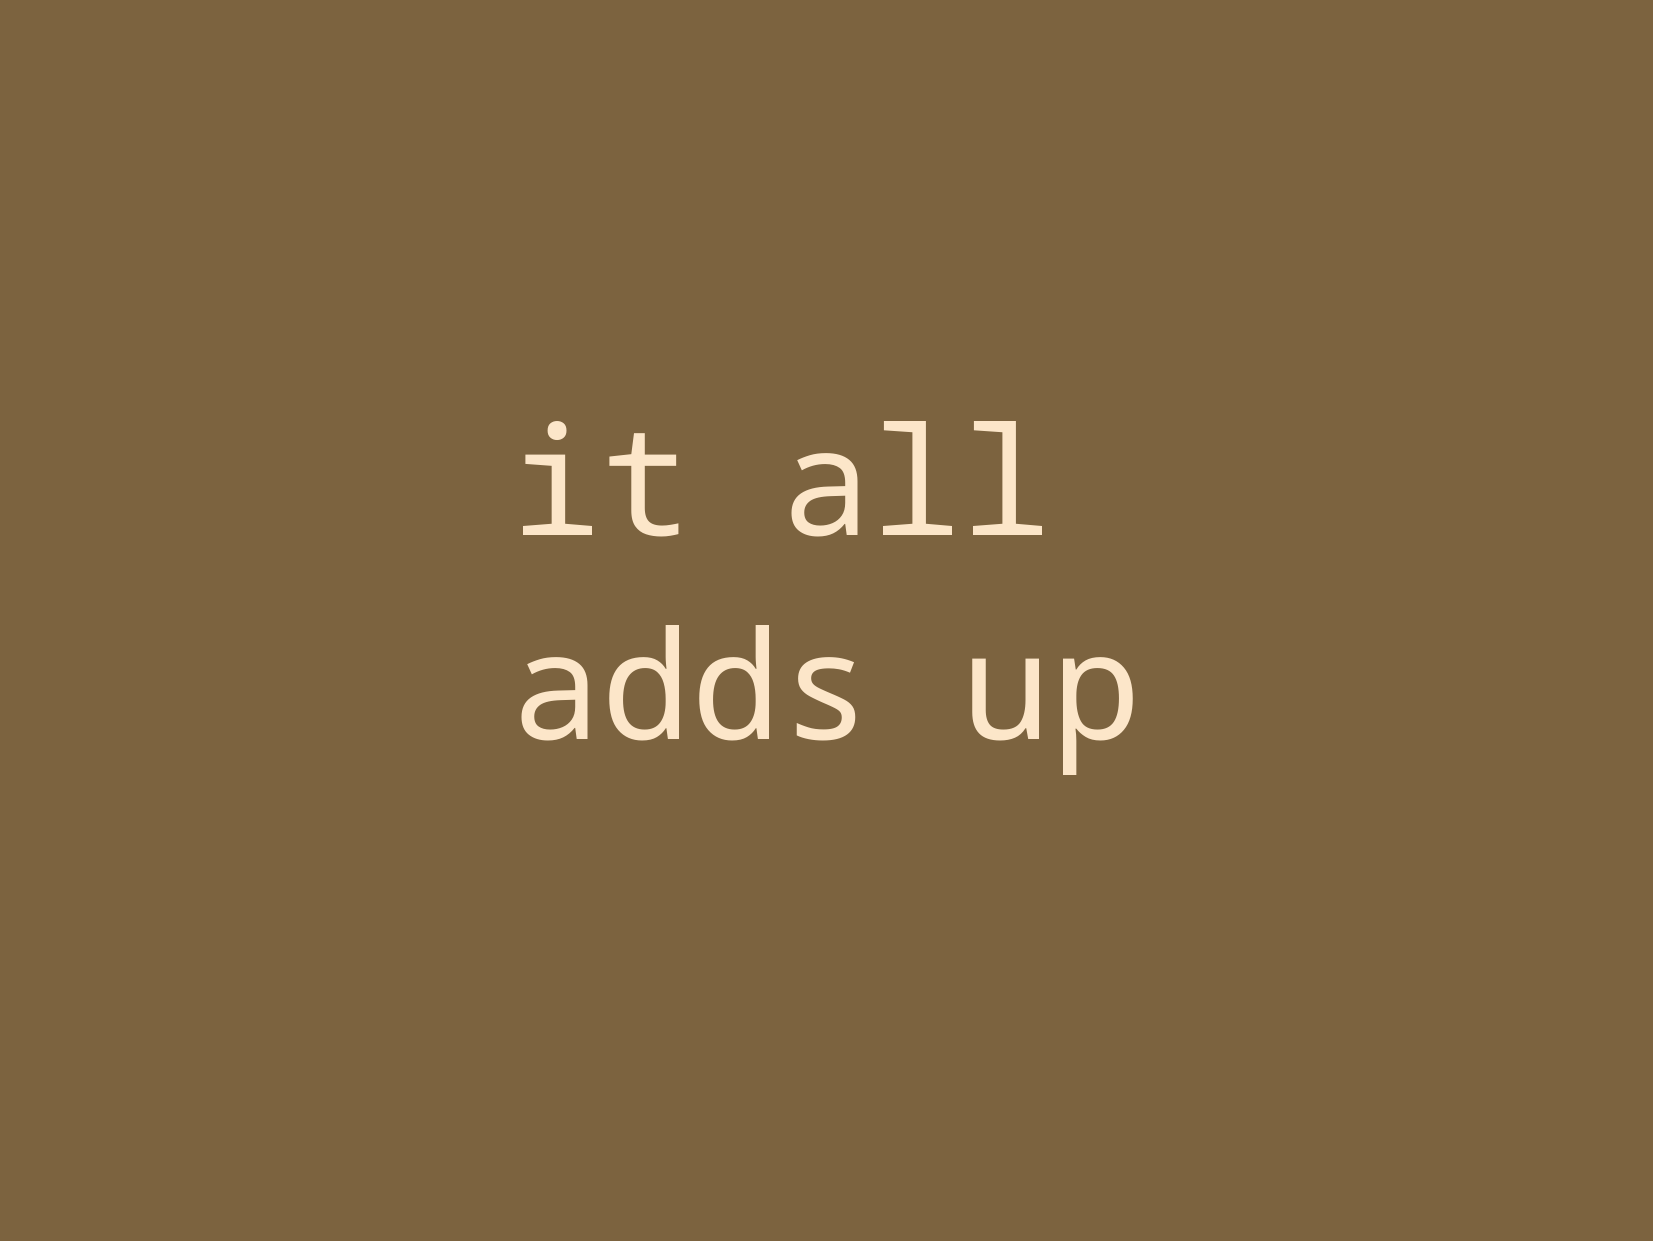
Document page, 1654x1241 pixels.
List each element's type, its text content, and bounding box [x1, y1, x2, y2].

subtitle it all adds up [82, 49, 1571, 1109]
